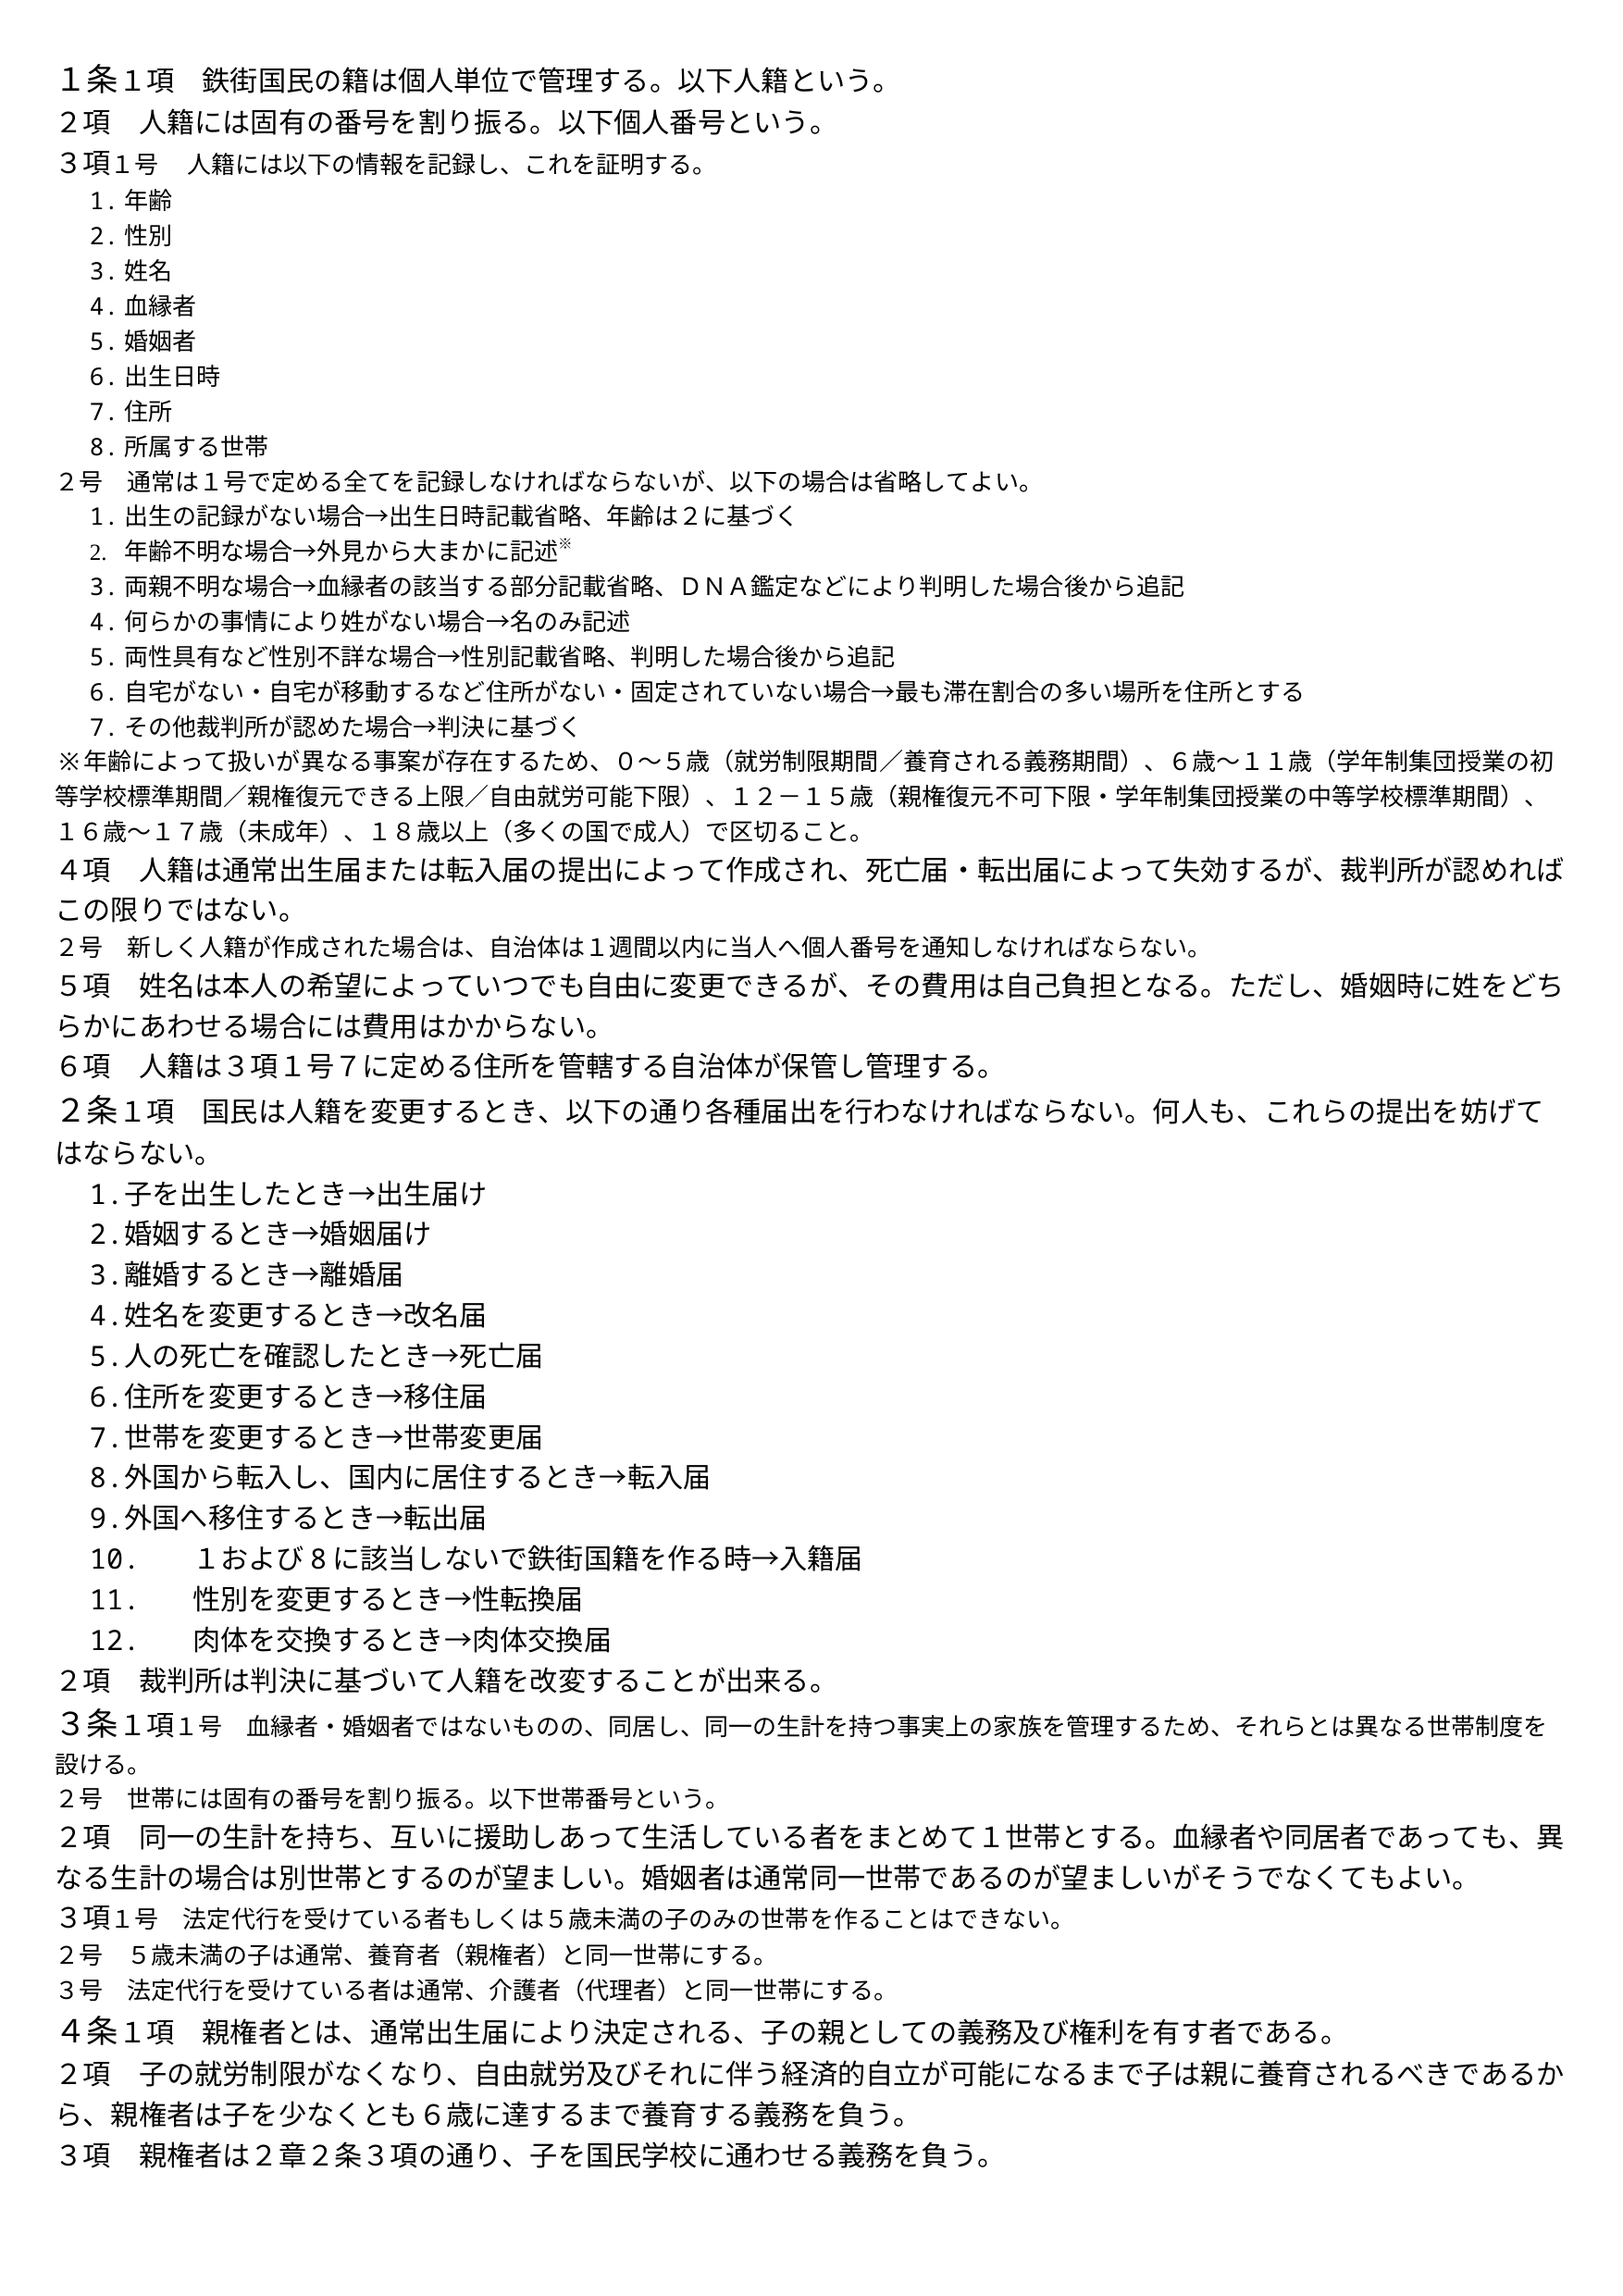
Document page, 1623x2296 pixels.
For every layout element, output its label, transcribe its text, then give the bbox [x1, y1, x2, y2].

list 肉体を交換するとき→肉体交換届 [90, 1618, 1568, 1658]
list 離婚するとき→離婚届 [90, 1253, 1568, 1293]
list 自宅がない・自宅が移動するなど住所がない・固定されていない場合→最も滞在割合の多い場所を住所とする [90, 673, 1568, 708]
list １および8に該当しないで鉄街国籍を作る時→入籍届 [90, 1537, 1568, 1577]
text ３項１号 人籍には以下の情報を記録し、これを証明する。 [55, 142, 1568, 181]
list 姓名 [90, 252, 1568, 287]
list 両親不明な場合→血縁者の該当する部分記載省略、ＤＮＡ鑑定などにより判明した場合後から追記 [90, 567, 1568, 602]
text ３項１号 法定代行を受けている者もしくは５歳未満の子のみの世帯を作ることはできない。 [55, 1896, 1568, 1936]
text ３項 親権者は２章２条３項の通り、子を国民学校に通わせる義務を負う。 [55, 2133, 1568, 2174]
text ２項 裁判所は判決に基づいて人籍を改変することが出来る。 [55, 1658, 1568, 1699]
text ２条１項 国民は人籍を変更するとき、以下の通り各種届出を行わなければならない。何人も、これらの提出を妨げてはならない。 [55, 1085, 1568, 1172]
list その他裁判所が認めた場合→判決に基づく [90, 708, 1568, 743]
text ４項 人籍は通常出生届または転入届の提出によって作成され、死亡届・転出届によって失効するが、裁判所が認めればこの限りではない。 [55, 848, 1568, 928]
text ２項 子の就労制限がなくなり、自由就労及びそれに伴う経済的自立が可能になるまで子は親に養育されるべきであるから、親権者は子を少なくとも６歳に達するまで養育する義務を負う。 [55, 2053, 1568, 2133]
list 年齢不明な場合→外見から大まかに記述※ [90, 532, 1568, 567]
text ３号 法定代行を受けている者は通常、介護者（代理者）と同一世帯にする。 [55, 1971, 1568, 2006]
list 年齢 [90, 181, 1568, 217]
list 外国から転入し、国内に居住するとき→転入届 [90, 1456, 1568, 1496]
text ２号 通常は１号で定める全てを記録しなければならないが、以下の場合は省略してよい。 [55, 463, 1568, 497]
list 子を出生したとき→出生届け [90, 1172, 1568, 1212]
text ２号 新しく人籍が作成された場合は、自治体は１週間以内に当人へ個人番号を通知しなければならない。 [55, 928, 1568, 963]
text ２号 世帯には固有の番号を割り振る。以下世帯番号という。 [55, 1780, 1568, 1815]
list 外国へ移住するとき→転出届 [90, 1496, 1568, 1537]
list 姓名を変更するとき→改名届 [90, 1293, 1568, 1334]
text １条１項 鉄街国民の籍は個人単位で管理する。以下人籍という。 [55, 55, 1568, 101]
text ６項 人籍は３項１号７に定める住所を管轄する自治体が保管し管理する。 [55, 1045, 1568, 1085]
list 世帯を変更するとき→世帯変更届 [90, 1415, 1568, 1456]
list 人の死亡を確認したとき→死亡届 [90, 1334, 1568, 1374]
text ２号 ５歳未満の子は通常、養育者（親権者）と同一世帯にする。 [55, 1936, 1568, 1971]
text ５項 姓名は本人の希望によっていつでも自由に変更できるが、その費用は自己負担となる。ただし、婚姻時に姓をどちらかにあわせる場合には費用はかからない。 [55, 963, 1568, 1045]
list 出生日時 [90, 357, 1568, 392]
list 婚姻者 [90, 322, 1568, 357]
list 住所を変更するとき→移住届 [90, 1374, 1568, 1415]
list 住所 [90, 392, 1568, 428]
list 血縁者 [90, 287, 1568, 322]
text ※年齢によって扱いが異なる事案が存在するため、０～５歳（就労制限期間／養育される義務期間）、６歳～１１歳（学年制集団授業の初等学校標準期間／親権復元できる上限／自由就労可能下限）、１２－１５歳（親権復元不可下限・学年制集団授業の中等学校標準期間）、１６歳～１７歳（未成年）、１８歳以上（多くの国で成人）で区切ること。 [55, 743, 1568, 848]
list 性別 [90, 217, 1568, 252]
text ３条１項１号 血縁者・婚姻者ではないものの、同居し、同一の生計を持つ事実上の家族を管理するため、それらとは異なる世帯制度を設ける。 [55, 1699, 1568, 1780]
text ２項 同一の生計を持ち、互いに援助しあって生活している者をまとめて１世帯とする。血縁者や同居者であっても、異なる生計の場合は別世帯とするのが望ましい。婚姻者は通常同一世帯であるのが望ましいがそうでなくてもよい。 [55, 1815, 1568, 1896]
text ４条１項 親権者とは、通常出生届により決定される、子の親としての義務及び権利を有す者である。 [55, 2006, 1568, 2053]
text ２項 人籍には固有の番号を割り振る。以下個人番号という。 [55, 101, 1568, 142]
list 出生の記録がない場合→出生日時記載省略、年齢は２に基づく [90, 497, 1568, 532]
list 婚姻するとき→婚姻届け [90, 1212, 1568, 1253]
list 所属する世帯 [90, 428, 1568, 463]
list 両性具有など性別不詳な場合→性別記載省略、判明した場合後から追記 [90, 638, 1568, 673]
list 性別を変更するとき→性転換届 [90, 1577, 1568, 1618]
list 何らかの事情により姓がない場合→名のみ記述 [90, 602, 1568, 638]
